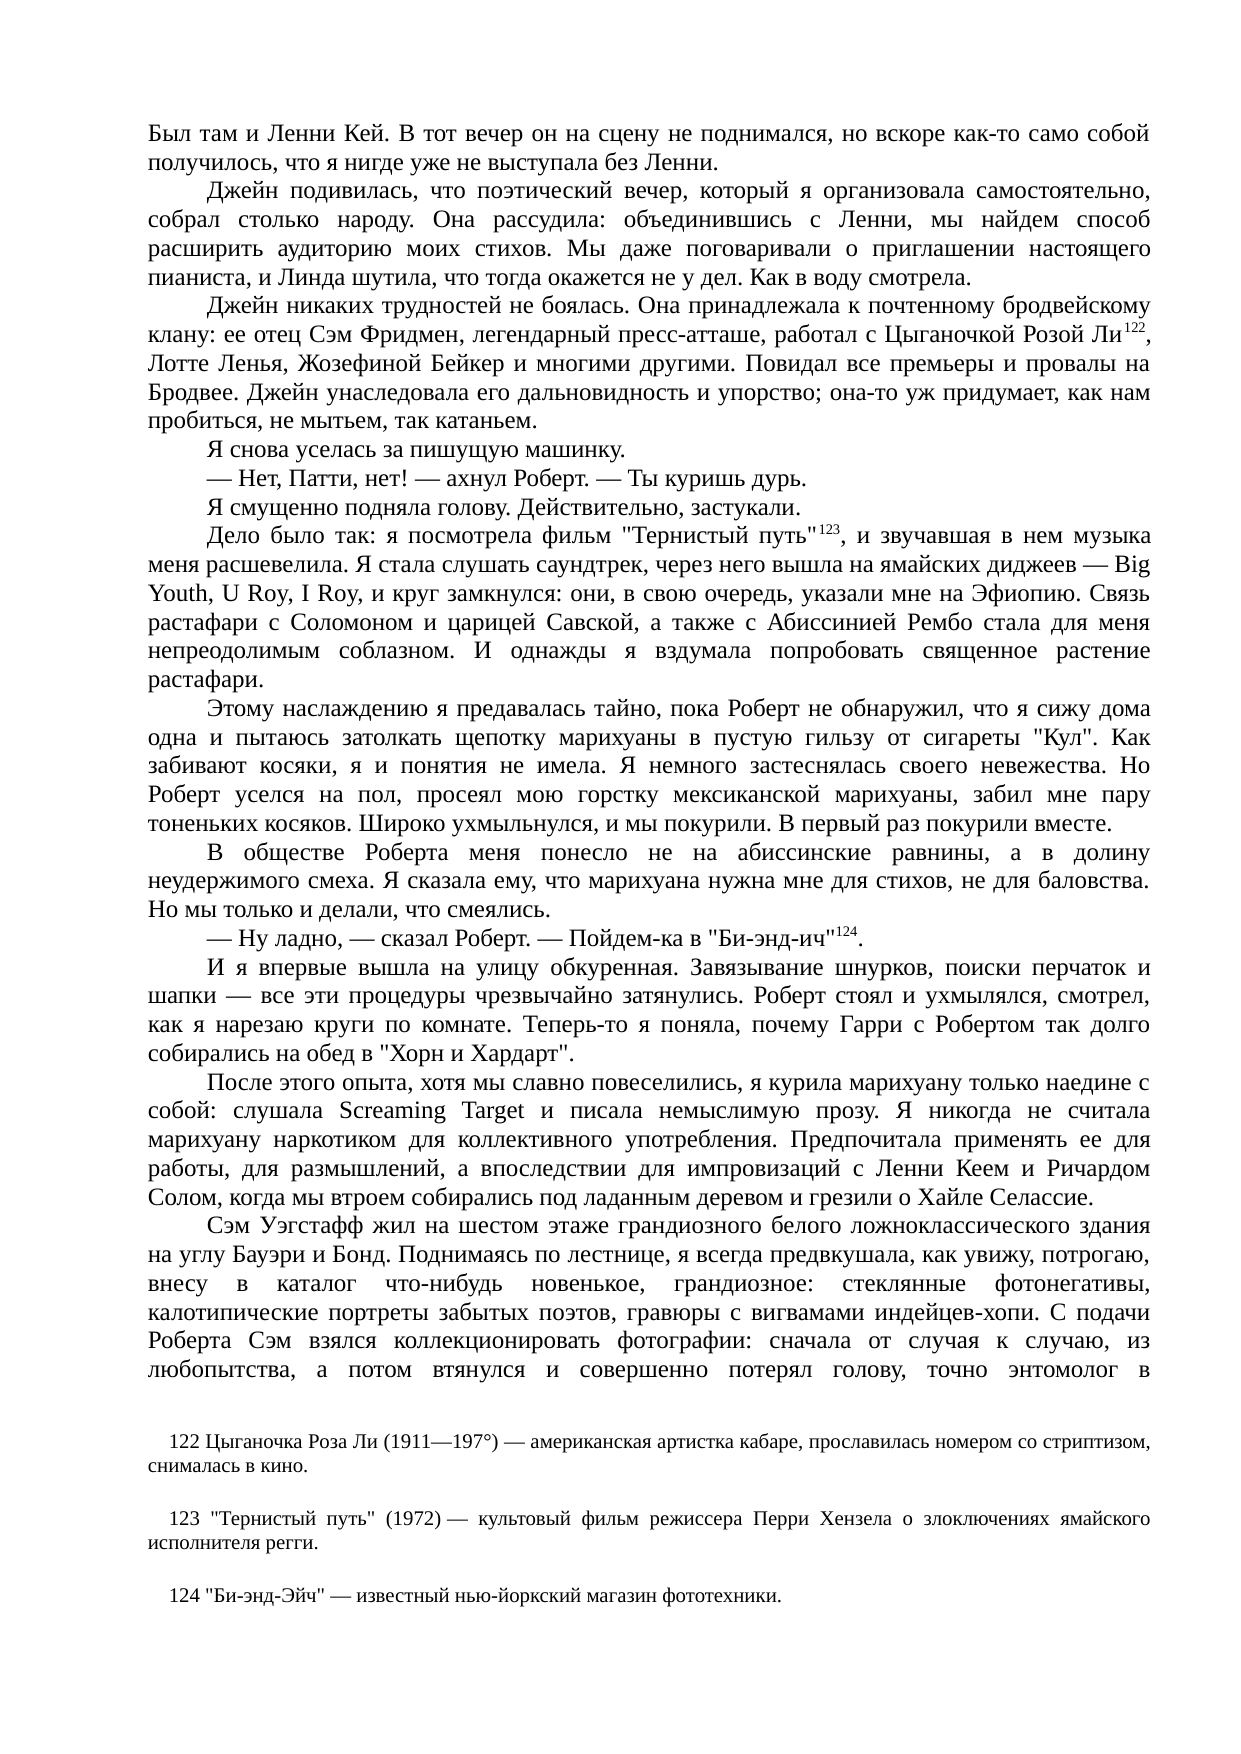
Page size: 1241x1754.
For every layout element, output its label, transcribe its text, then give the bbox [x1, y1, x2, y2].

text "Би-энд-Эйч" — известный нью-йоркский магазин фототехники. [148, 1583, 1152, 1607]
text Я снова уселась за пишущую машинку. [148, 434, 1152, 463]
text Джейн никаких трудностей не боялась. Она принадлежала к почтенному бродвейскому клану: ее отец Сэм Фридмен, легендарный пресс-атташе, работал с Цыганочкой Розой Ли, Лотте Ленья, Жозефиной Бейкер и многими другими. Повидал все премьеры и провалы на Бродвее. Джейн унаследовала его дальновидность и упорство; она-то уж придумает, как нам пробиться, не мытьем, так катаньем. [148, 291, 1152, 434]
text — Нет, Патти, нет! — ахнул Роберт. — Ты куришь дурь. [148, 463, 1152, 492]
text — Ну ладно, — сказал Роберт. — Пойдем-ка в "Би-энд-ич". [148, 923, 1152, 952]
text Джейн подивилась, что поэтический вечер, который я организовала самостоятельно, собрал столько народу. Она рассудила: объединившись с Ленни, мы найдем способ расширить аудиторию моих стихов. Мы даже поговаривали о приглашении настоящего пианиста, и Линда шутила, что тогда окажется не у дел. Как в воду смотрела. [148, 176, 1152, 291]
text Дело было так: я посмотрела фильм "Тернистый путь", и звучавшая в нем музыка меня расшевелила. Я стала слушать саундтрек, через него вышла на ямайских диджеев — Big Youth, U Roy, I Roy, и круг замкнулся: они, в свою очередь, указали мне на Эфиопию. Связь растафари с Соломоном и царицей Савской, а также с Абиссинией Рембо стала для меня непреодолимым соблазном. И однажды я вздумала попробовать священное растение растафари. [148, 521, 1152, 693]
text И я впервые вышла на улицу обкуренная. Завязывание шнурков, поиски перчаток и шапки — все эти процедуры чрезвычайно затянулись. Роберт стоял и ухмылялся, смотрел, как я нарезаю круги по комнате. Теперь-то я поняла, почему Гарри с Робертом так долго собирались на обед в "Хорн и Хардарт". [148, 952, 1152, 1067]
text Цыганочка Роза Ли (1911—197°) — американская артистка кабаре, прославилась номером со стриптизом, снималась в кино. [148, 1429, 1152, 1477]
text Я смущенно подняла голову. Действительно, застукали. [148, 492, 1152, 521]
text В обществе Роберта меня понесло не на абиссинские равнины, а в долину неудержимого смеха. Я сказала ему, что марихуана нужна мне для стихов, не для баловства. Но мы только и делали, что смеялись. [148, 837, 1152, 923]
text "Тернистый путь" (1972) — культовый фильм режиссера Перри Хензела о злоключениях ямайского исполнителя регги. [148, 1506, 1152, 1554]
text После этого опыта, хотя мы славно повеселились, я курила марихуану только наедине с собой: слушала Screaming Target и писала немыслимую прозу. Я никогда не считала марихуану наркотиком для коллективного употребления. Предпочитала применять ее для работы, для размышлений, а впоследствии для импровизаций с Ленни Кеем и Ричардом Солом, когда мы втроем собирались под ладанным деревом и грезили о Хайле Селассие. [148, 1067, 1152, 1211]
text Сэм Уэгстафф жил на шестом этаже грандиозного белого ложноклассического здания на углу Бауэри и Бонд. Поднимаясь по лестнице, я всегда предвкушала, как увижу, потрогаю, внесу в каталог что-нибудь новенькое, грандиозное: стеклянные фотонегативы, калотипические портреты забытых поэтов, гравюры с вигвамами индейцев-хопи. С подачи Роберта Сэм взялся коллекционировать фотографии: сначала от случая к случаю, из любопытства, а потом втянулся и совершенно потерял голову, точно энтомолог в [148, 1211, 1152, 1383]
text Этому наслаждению я предавалась тайно, пока Роберт не обнаружил, что я сижу дома одна и пытаюсь затолкать щепотку марихуаны в пустую гильзу от сигареты "Кул". Как забивают косяки, я и понятия не имела. Я немного застеснялась своего невежества. Но Роберт уселся на пол, просеял мою горстку мексиканской марихуаны, забил мне пару тоненьких косяков. Широко ухмыльнулся, и мы покурили. В первый раз покурили вместе. [148, 693, 1152, 837]
text Был там и Ленни Кей. В тот вечер он на сцену не поднимался, но вскоре как-то само собой получилось, что я нигде уже не выступала без Ленни. [148, 118, 1152, 176]
